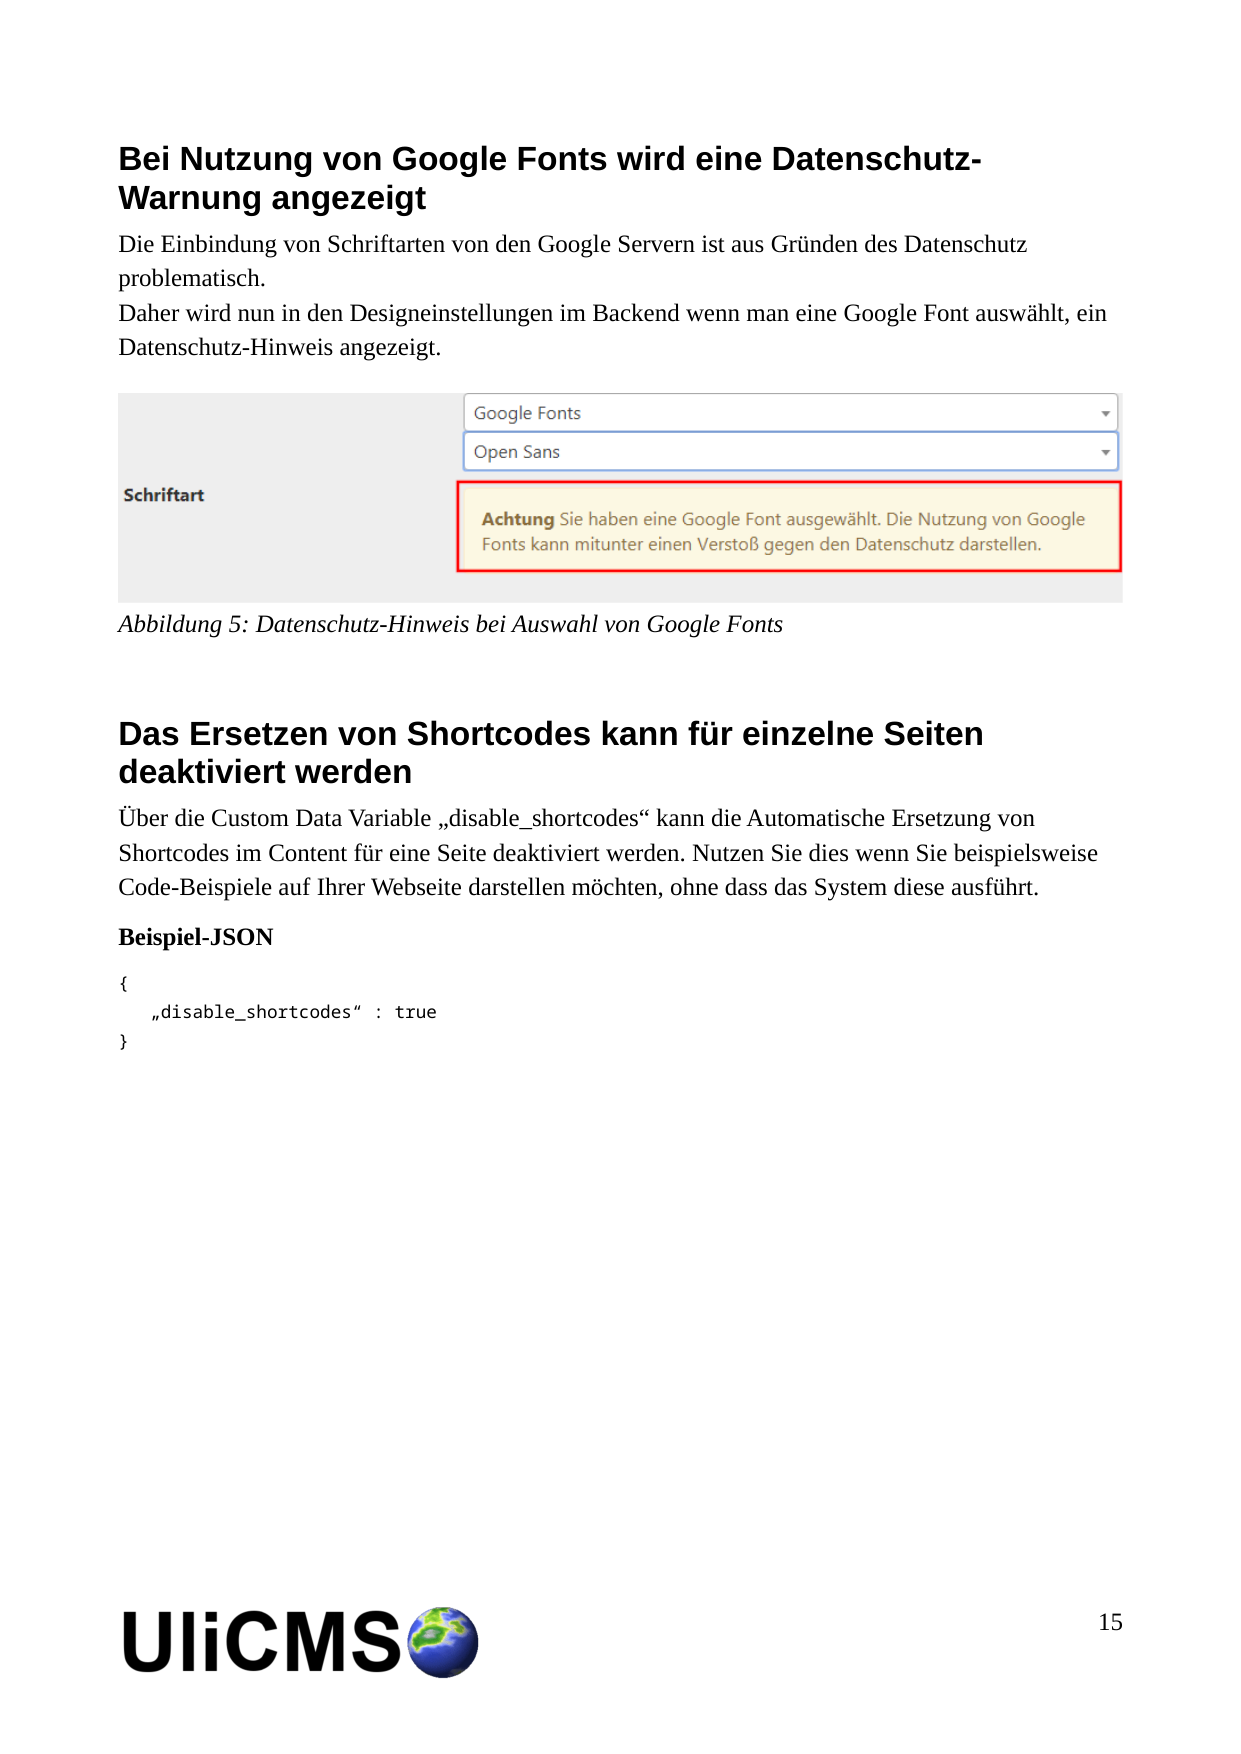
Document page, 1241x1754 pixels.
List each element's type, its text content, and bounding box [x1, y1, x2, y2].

picture [118, 393, 1123, 604]
text { „disable_shortcodes“ : true } [118, 971, 1123, 1053]
text Abbildung 5: Datenschutz-Hinweis bei Auswahl von Google Fonts [118, 604, 1123, 638]
text Beispiel-JSON [118, 922, 1123, 950]
subtitle Das Ersetzen von Shortcodes kann für einzelne Seiten deaktiviert werden [118, 714, 1123, 791]
picture [118, 1607, 479, 1681]
text Die Einbindung von Schriftarten von den Google Servern ist aus Gründen des Datenschutz problematisch. Daher wird nun in den Designeinstellungen im Backend wenn man eine Google Font auswählt, ein Datenschutz-Hinweis angezeigt. [118, 229, 1123, 361]
subtitle Bei Nutzung von Google Fonts wird eine Datenschutz-Warnung angezeigt [118, 139, 1123, 216]
text Über die Custom Data Variable „disable_shortcodes“ kann die Automatische Ersetzung von Shortcodes im Content für eine Seite deaktiviert werden. Nutzen Sie dies wenn Sie beispielsweise Code-Beispiele auf Ihrer Webseite darstellen möchten, ohne dass das System diese ausführt. [118, 803, 1123, 901]
